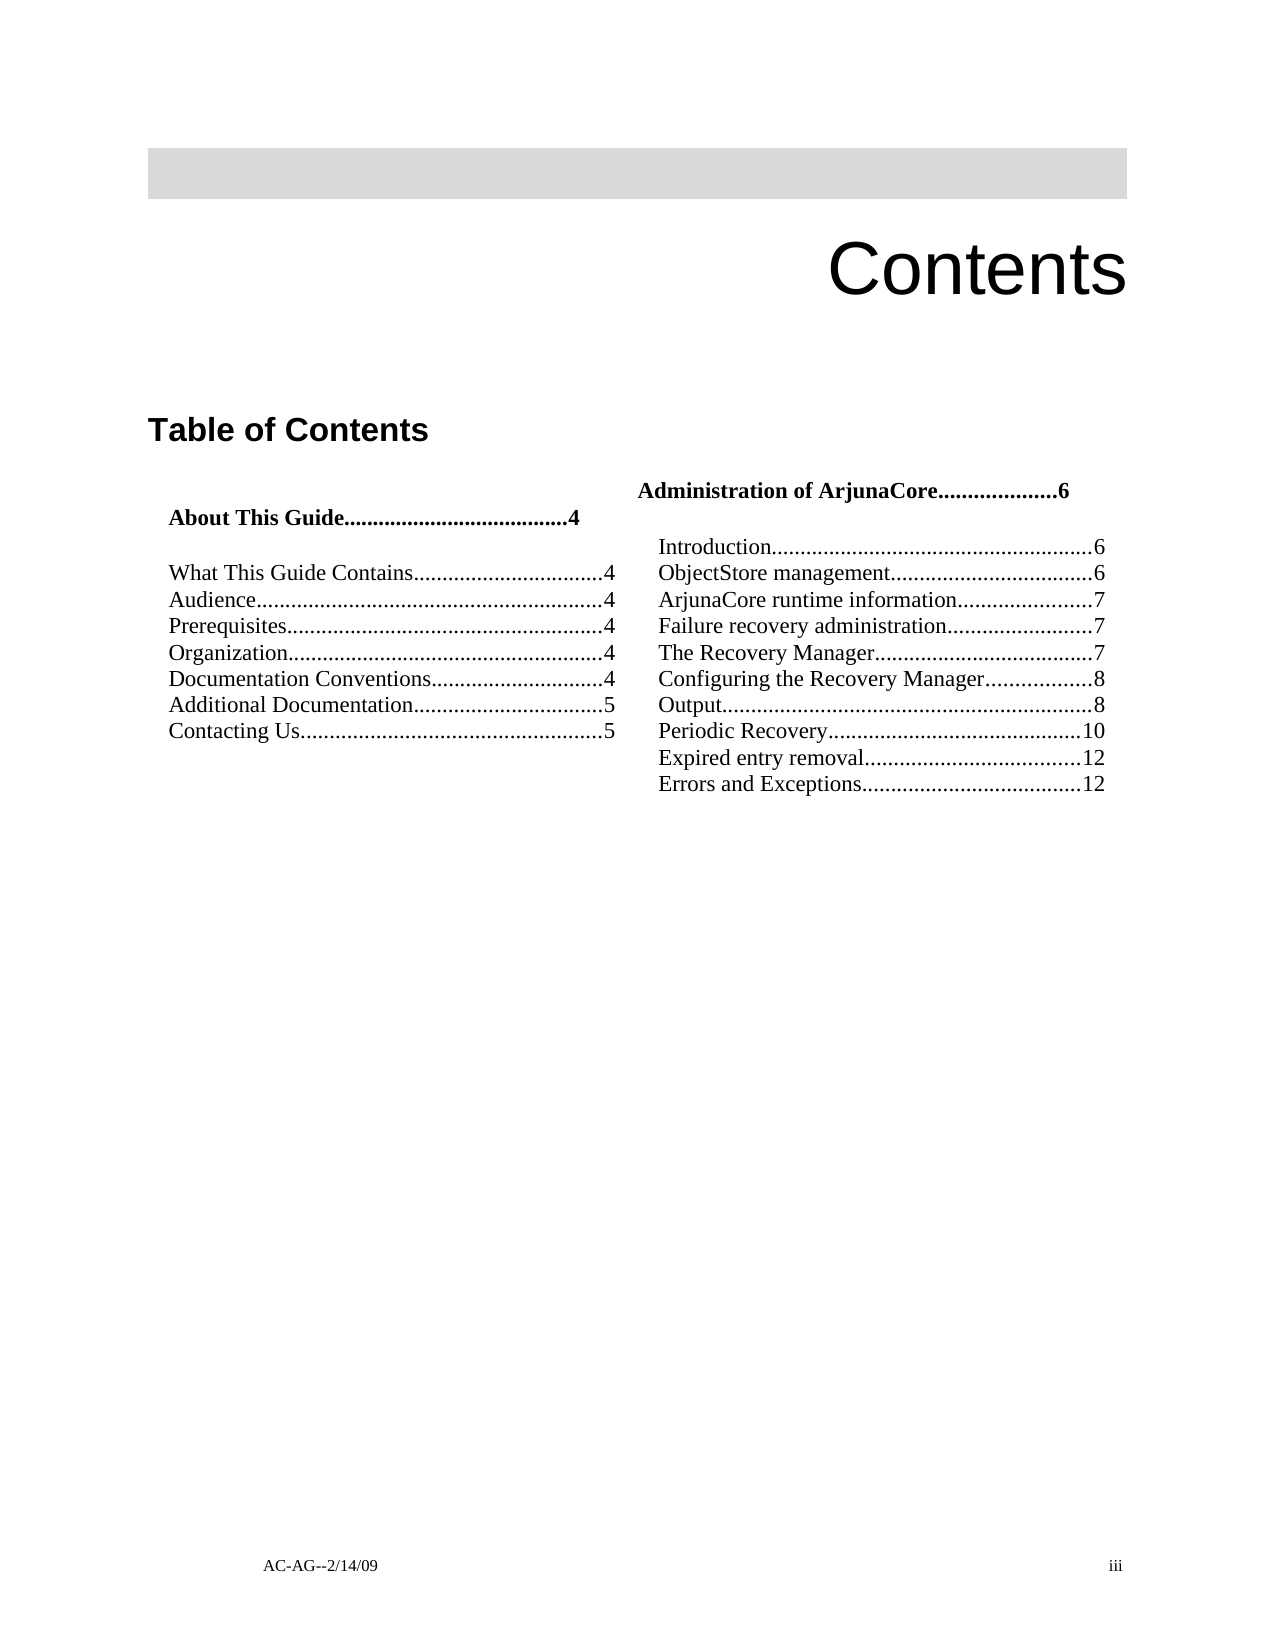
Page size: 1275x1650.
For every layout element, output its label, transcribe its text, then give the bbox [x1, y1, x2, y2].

text Introduction 6 [658, 533, 1105, 559]
text Configuring the Recovery Manager 8 [658, 665, 1105, 691]
text Output 8 [658, 691, 1105, 718]
text Documentation Conventions 4 [168, 665, 615, 691]
text Periodic Recovery 10 [658, 718, 1105, 744]
text Failure recovery administration 7 [658, 612, 1105, 638]
text Additional Documentation 5 [168, 691, 615, 718]
text Errors and Exceptions 12 [658, 770, 1105, 797]
title Contents [263, 224, 1127, 310]
subtitle Table of Contents [148, 410, 1127, 448]
text About This Guide 4 [148, 478, 637, 530]
text ArjunaCore runtime information 7 [658, 586, 1105, 612]
text Organization 4 [168, 638, 615, 665]
text ObjectStore management 6 [658, 559, 1105, 586]
text Contacting Us 5 [168, 718, 615, 744]
text Prerequisites 4 [168, 612, 615, 638]
text Expired entry removal 12 [658, 744, 1105, 770]
text What This Guide Contains 4 [168, 559, 615, 586]
text Administration of ArjunaCore 6 [637, 478, 1127, 504]
text The Recovery Manager 7 [658, 638, 1105, 665]
text Audience 4 [168, 586, 615, 612]
